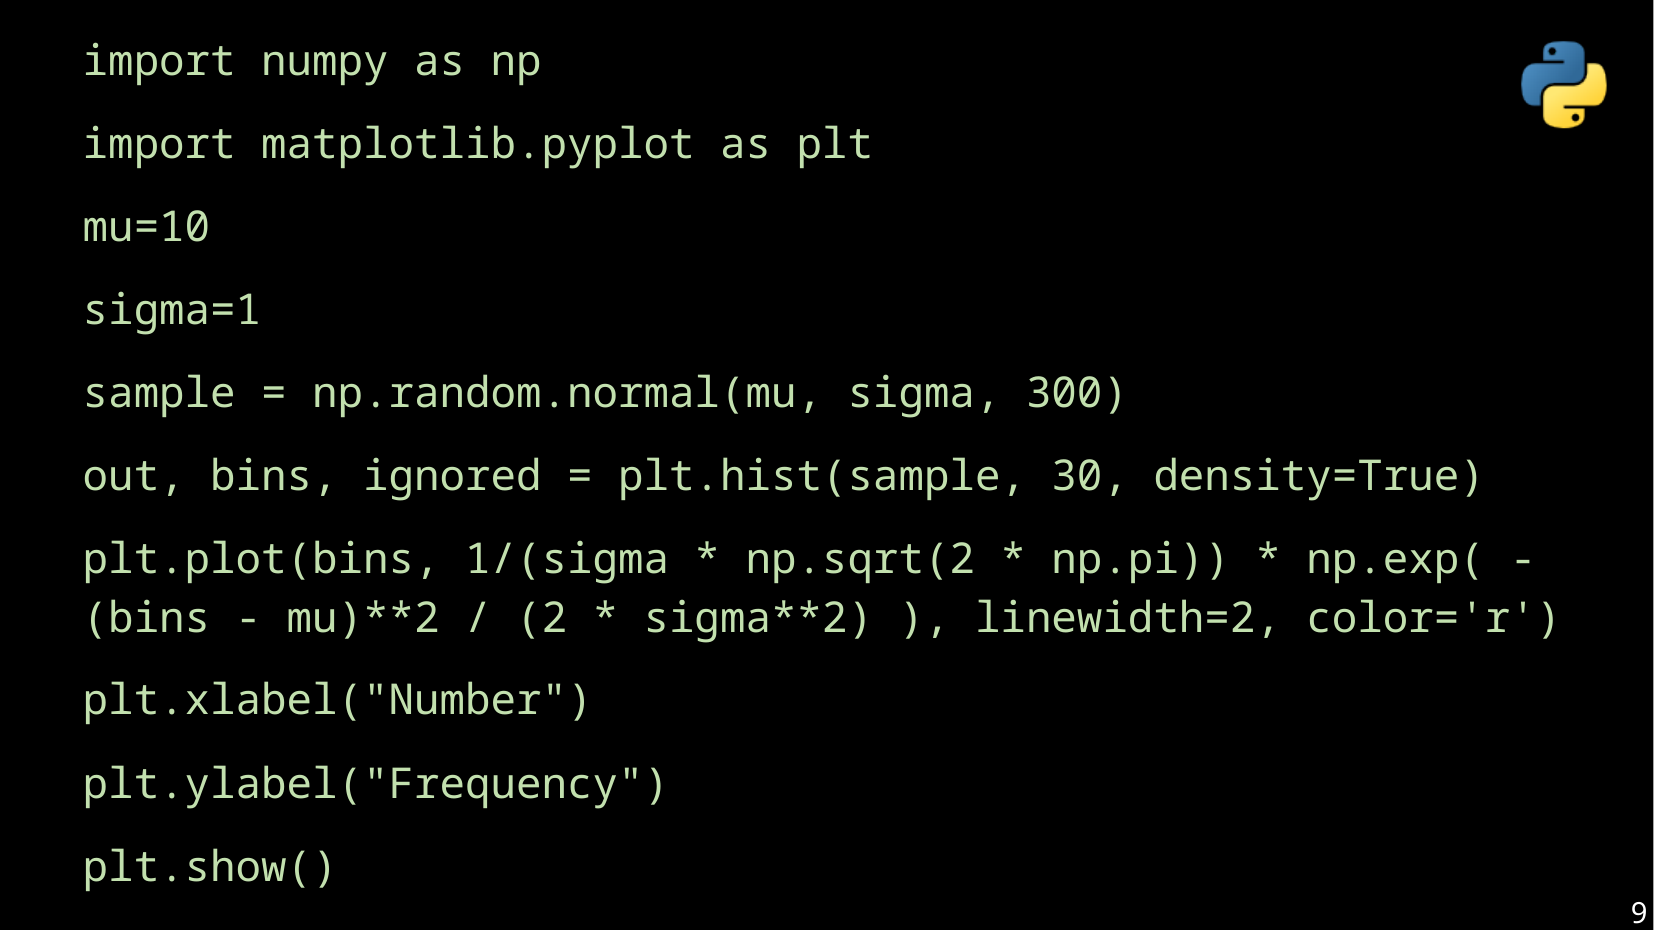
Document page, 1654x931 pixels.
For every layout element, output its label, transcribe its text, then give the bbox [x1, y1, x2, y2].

picture [1515, 35, 1615, 136]
list import numpy as np import matplotlib.pyplot as plt mu=10 sigma=1 sample = np.random.normal(mu, sigma, 300) out, bins, ignored = plt.hist(sample, 30, density=True) plt.plot(bins, 1/(sigma * np.sqrt(2 * np.pi)) * np.exp( - (bins - mu)**2 / (2 * sigma**2) ), linewidth=2, color='r') plt.xlabel("Number") plt.ylabel("Frequency") plt.show() [82, 30, 1571, 916]
